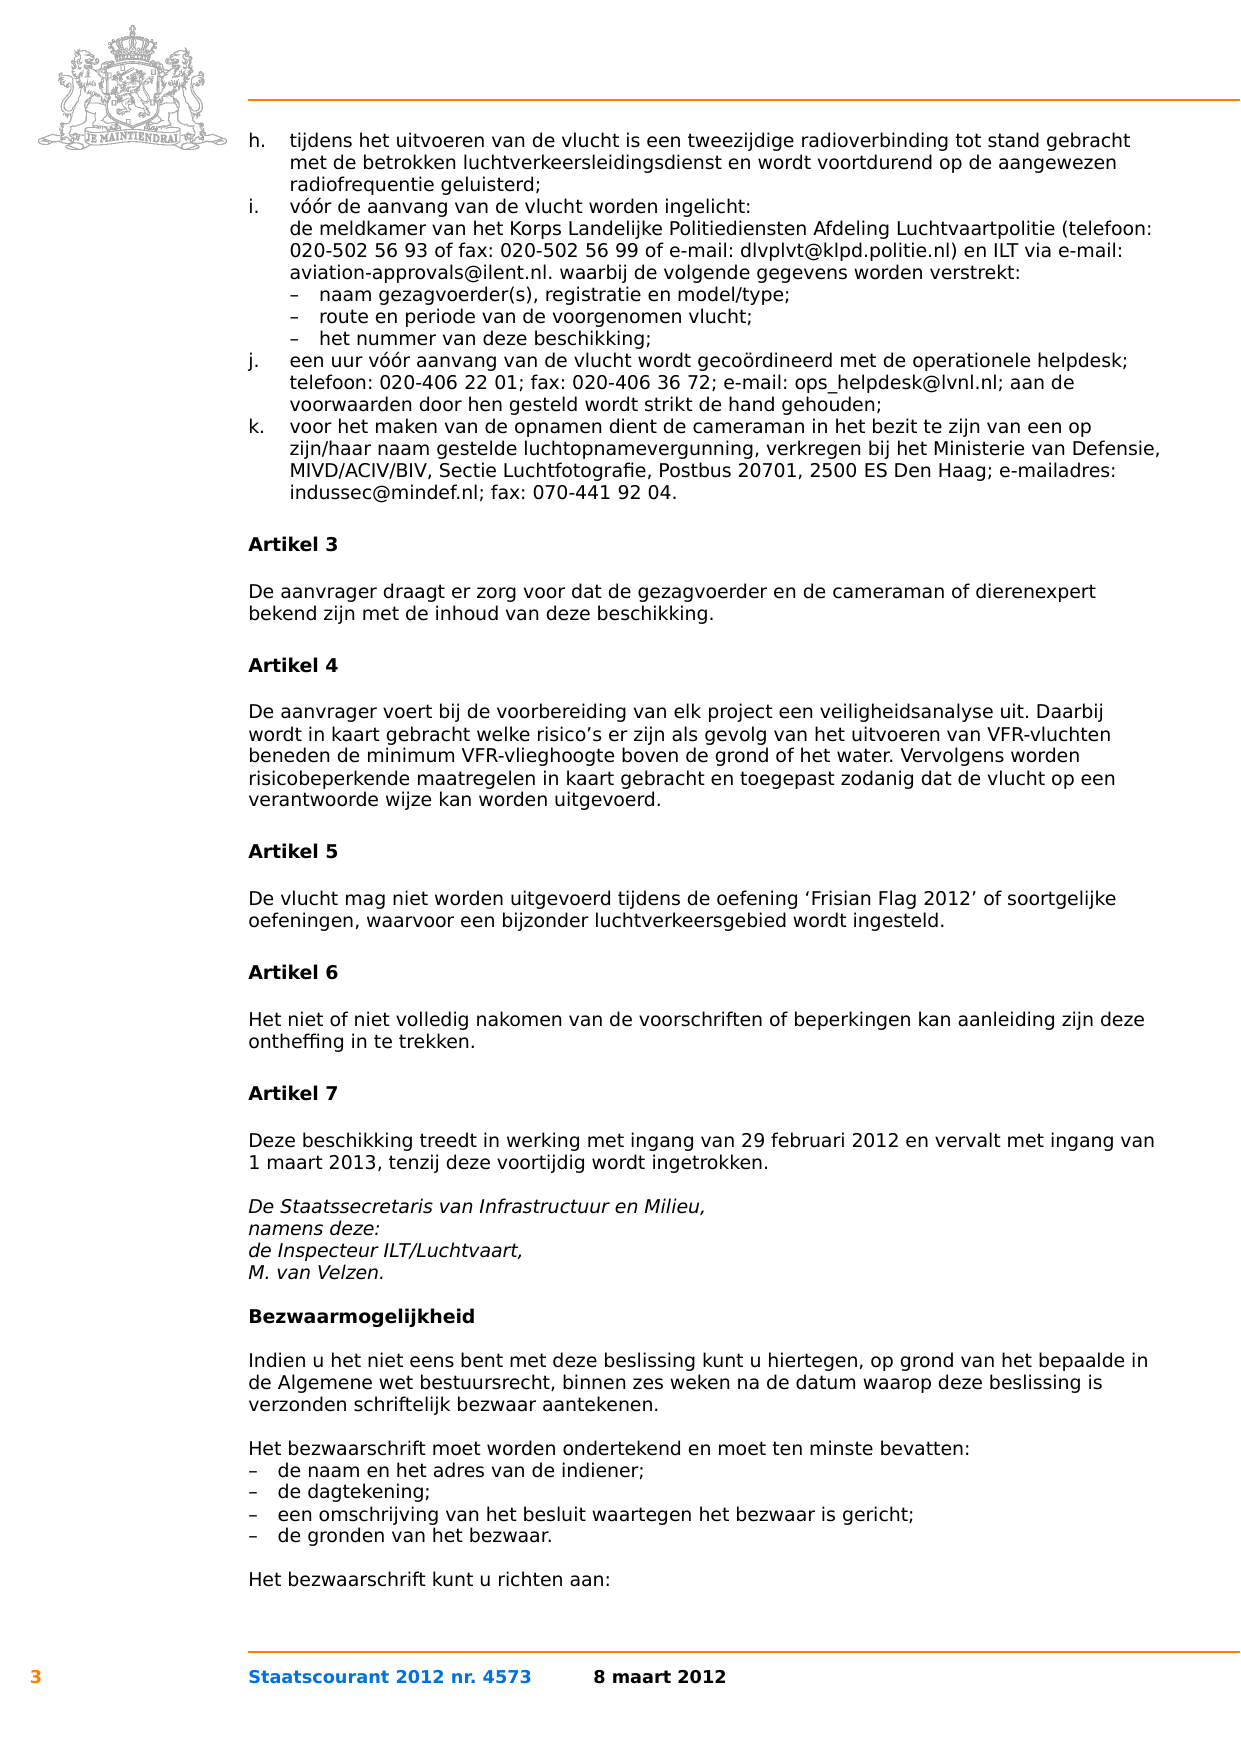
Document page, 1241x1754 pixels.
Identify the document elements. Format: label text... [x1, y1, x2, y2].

text Het bezwaarschrift kunt u richten aan: [248, 1569, 1163, 1591]
text i. vóór de aanvang van de vlucht worden ingelicht: [248, 196, 1163, 218]
text j. een uur vóór aanvang van de vlucht wordt gecoördineerd met de operationele helpdesk; telefoon: 020-406 22 01; fax: 020-406 36 72; e-mail: ops_helpdesk@lvnl.nl; aan de voorwaarden door hen gesteld wordt strikt de hand gehouden; [248, 350, 1163, 416]
subtitle Artikel 7 [248, 1083, 1163, 1105]
text – de dagtekening; [248, 1481, 1163, 1503]
text – een omschrijving van het besluit waartegen het bezwaar is gericht; [248, 1503, 1163, 1525]
text Indien u het niet eens bent met deze beslissing kunt u hiertegen, op grond van het bepaalde in de Algemene wet bestuursrecht, binnen zes weken na de datum waarop deze beslissing is verzonden schriftelijk bezwaar aantekenen. [248, 1350, 1163, 1416]
text h. tijdens het uitvoeren van de vlucht is een tweezijdige radioverbinding tot stand gebracht met de betrokken luchtverkeersleidingsdienst en wordt voortdurend op de aangewezen radiofrequentie geluisterd; [248, 130, 1163, 196]
text k. voor het maken van de opnamen dient de cameraman in het bezit te zijn van een op zijn/haar naam gestelde luchtopnamevergunning, verkregen bij het Ministerie van Defensie, MIVD/ACIV/BIV, Sectie Luchtfotografie, Postbus 20701, 2500 ES Den Haag; e-mailadres: indussec@mindef.nl; fax: 070-441 92 04. [248, 416, 1163, 503]
text – de naam en het adres van de indiener; [248, 1459, 1163, 1481]
text De Staatssecretaris van Infrastructuur en Milieu, namens deze: de Inspecteur ILT/Luchtvaart, M. van Velzen. [248, 1196, 1163, 1284]
text De vlucht mag niet worden uitgevoerd tijdens de oefening ‘Frisian Flag 2012’ of soortgelijke oefeningen, waarvoor een bijzonder luchtverkeersgebied wordt ingesteld. [248, 888, 1163, 932]
subtitle Artikel 6 [248, 962, 1163, 984]
subtitle Artikel 3 [248, 533, 1163, 556]
text – naam gezagvoerder(s), registratie en model/type; [289, 284, 1163, 306]
text De aanvrager draagt er zorg voor dat de gezagvoerder en de cameraman of dierenexpert bekend zijn met de inhoud van deze beschikking. [248, 581, 1163, 624]
text De aanvrager voert bij de voorbereiding van elk project een veiligheidsanalyse uit. Daarbij wordt in kaart gebracht welke risico’s er zijn als gevolg van het uitvoeren van VFR-vluchten beneden de minimum VFR-vlieghoogte boven de grond of het water. Vervolgens worden risicobeperkende maatregelen in kaart gebracht en toegepast zodanig dat de vlucht op een verantwoorde wijze kan worden uitgevoerd. [248, 701, 1163, 811]
subtitle Artikel 5 [248, 841, 1163, 863]
text Het bezwaarschrift moet worden ondertekend en moet ten minste bevatten: [248, 1437, 1163, 1459]
text – route en periode van de voorgenomen vlucht; [289, 306, 1163, 328]
text de meldkamer van het Korps Landelijke Politiediensten Afdeling Luchtvaartpolitie (telefoon: 020-502 56 93 of fax: 020-502 56 99 of e-mail: dlvplvt@klpd.politie.nl) en ILT via e-mail: aviation-approvals@ilent.nl. waarbij de volgende gegevens worden verstrekt: [289, 218, 1163, 284]
text Deze beschikking treedt in werking met ingang van 29 februari 2012 en vervalt met ingang van 1 maart 2013, tenzij deze voortijdig wordt ingetrokken. [248, 1130, 1163, 1174]
text Het niet of niet volledig nakomen van de voorschriften of beperkingen kan aanleiding zijn deze ontheffing in te trekken. [248, 1009, 1163, 1053]
picture [38, 25, 227, 150]
text – de gronden van het bezwaar. [248, 1525, 1163, 1547]
subtitle Artikel 4 [248, 654, 1163, 676]
text Bezwaarmogelijkheid [248, 1306, 1163, 1328]
text – het nummer van deze beschikking; [289, 328, 1163, 350]
